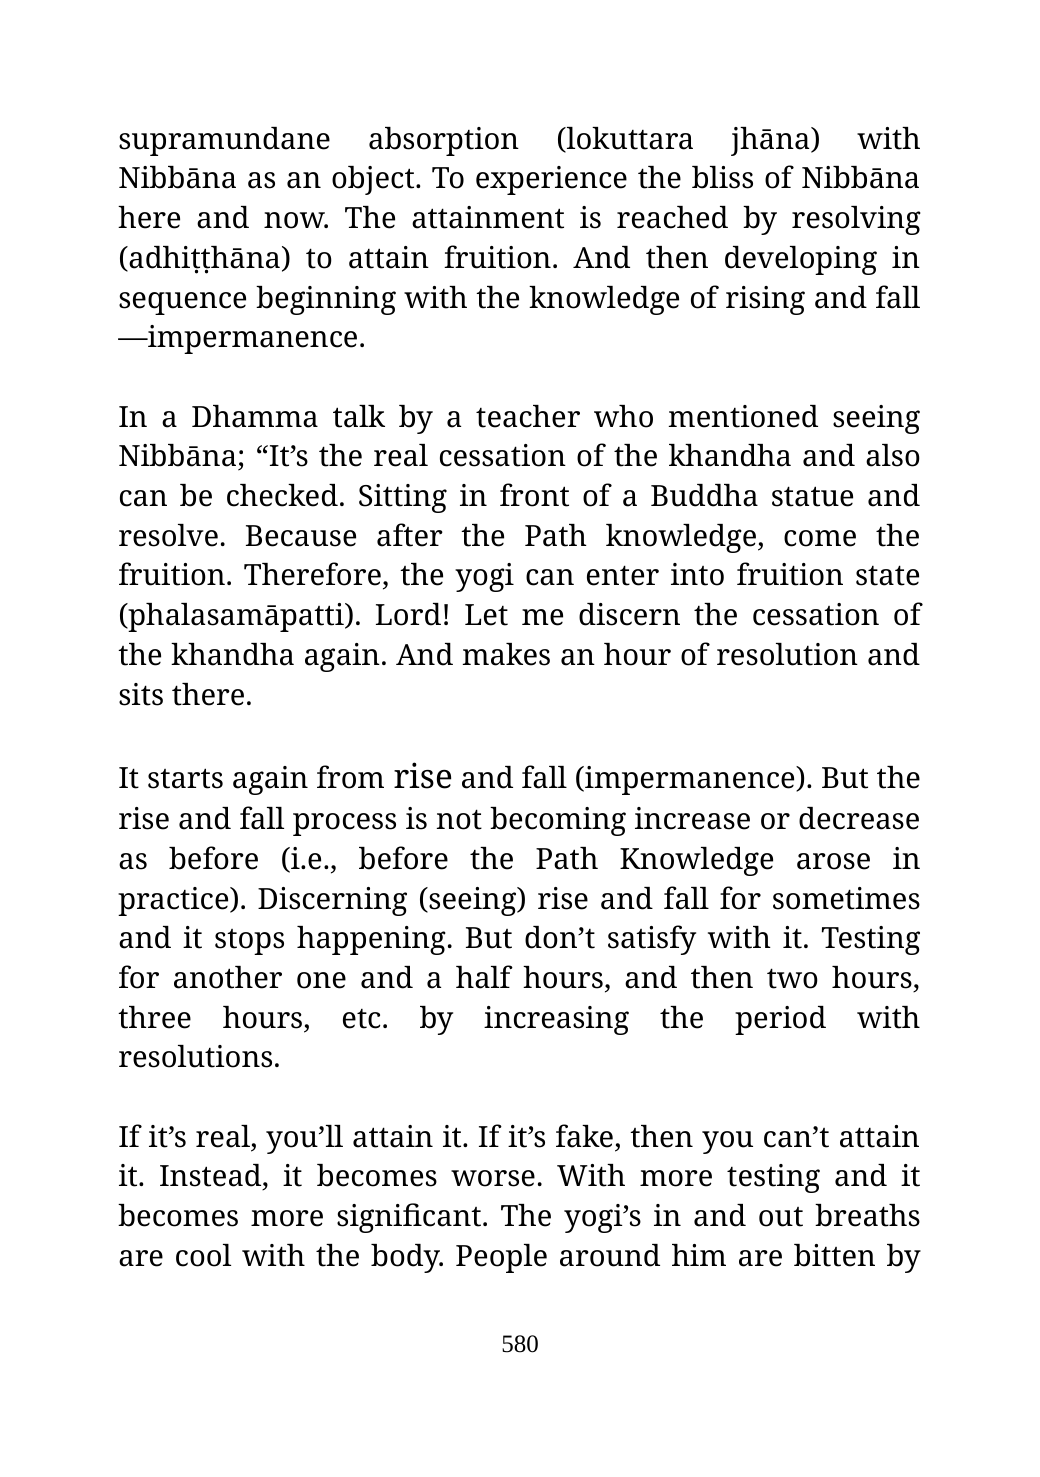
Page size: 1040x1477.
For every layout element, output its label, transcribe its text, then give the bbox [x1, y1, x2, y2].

text supramundane absorption (lokuttara jhāna) with Nibbāna as an object. To experience the bliss of Nibbāna here and now. The attainment is reached by resolving (adhiṭṭhāna) to attain fruition. And then developing in sequence beginning with the knowledge of rising and fall—impermanence. In a Dhamma talk by a teacher who mentioned seeing Nibbāna; “It’s the real cessation of the khandha and also can be checked. Sitting in front of a Buddha statue and resolve. Because after the Path knowledge, come the fruition. Therefore, the yogi can enter into fruition state (phalasamāpatti). Lord! Let me discern the cessation of the khandha again. And makes an hour of resolution and sits there. It starts again from rise and fall (impermanence). But the rise and fall process is not becoming increase or decrease as before (i.e., before the Path Knowledge arose in practice). Discerning (seeing) rise and fall for sometimes and it stops happening. But don’t satisfy with it. Testing for another one and a half hours, and then two hours, three hours, etc. by increasing the period with resolutions. If it’s real, you’ll attain it. If it’s fake, then you can’t attain it. Instead, it becomes worse. With more testing and it becomes more significant. The yogi’s in and out breaths are cool with the body. People around him are bitten by [118, 118, 922, 1275]
